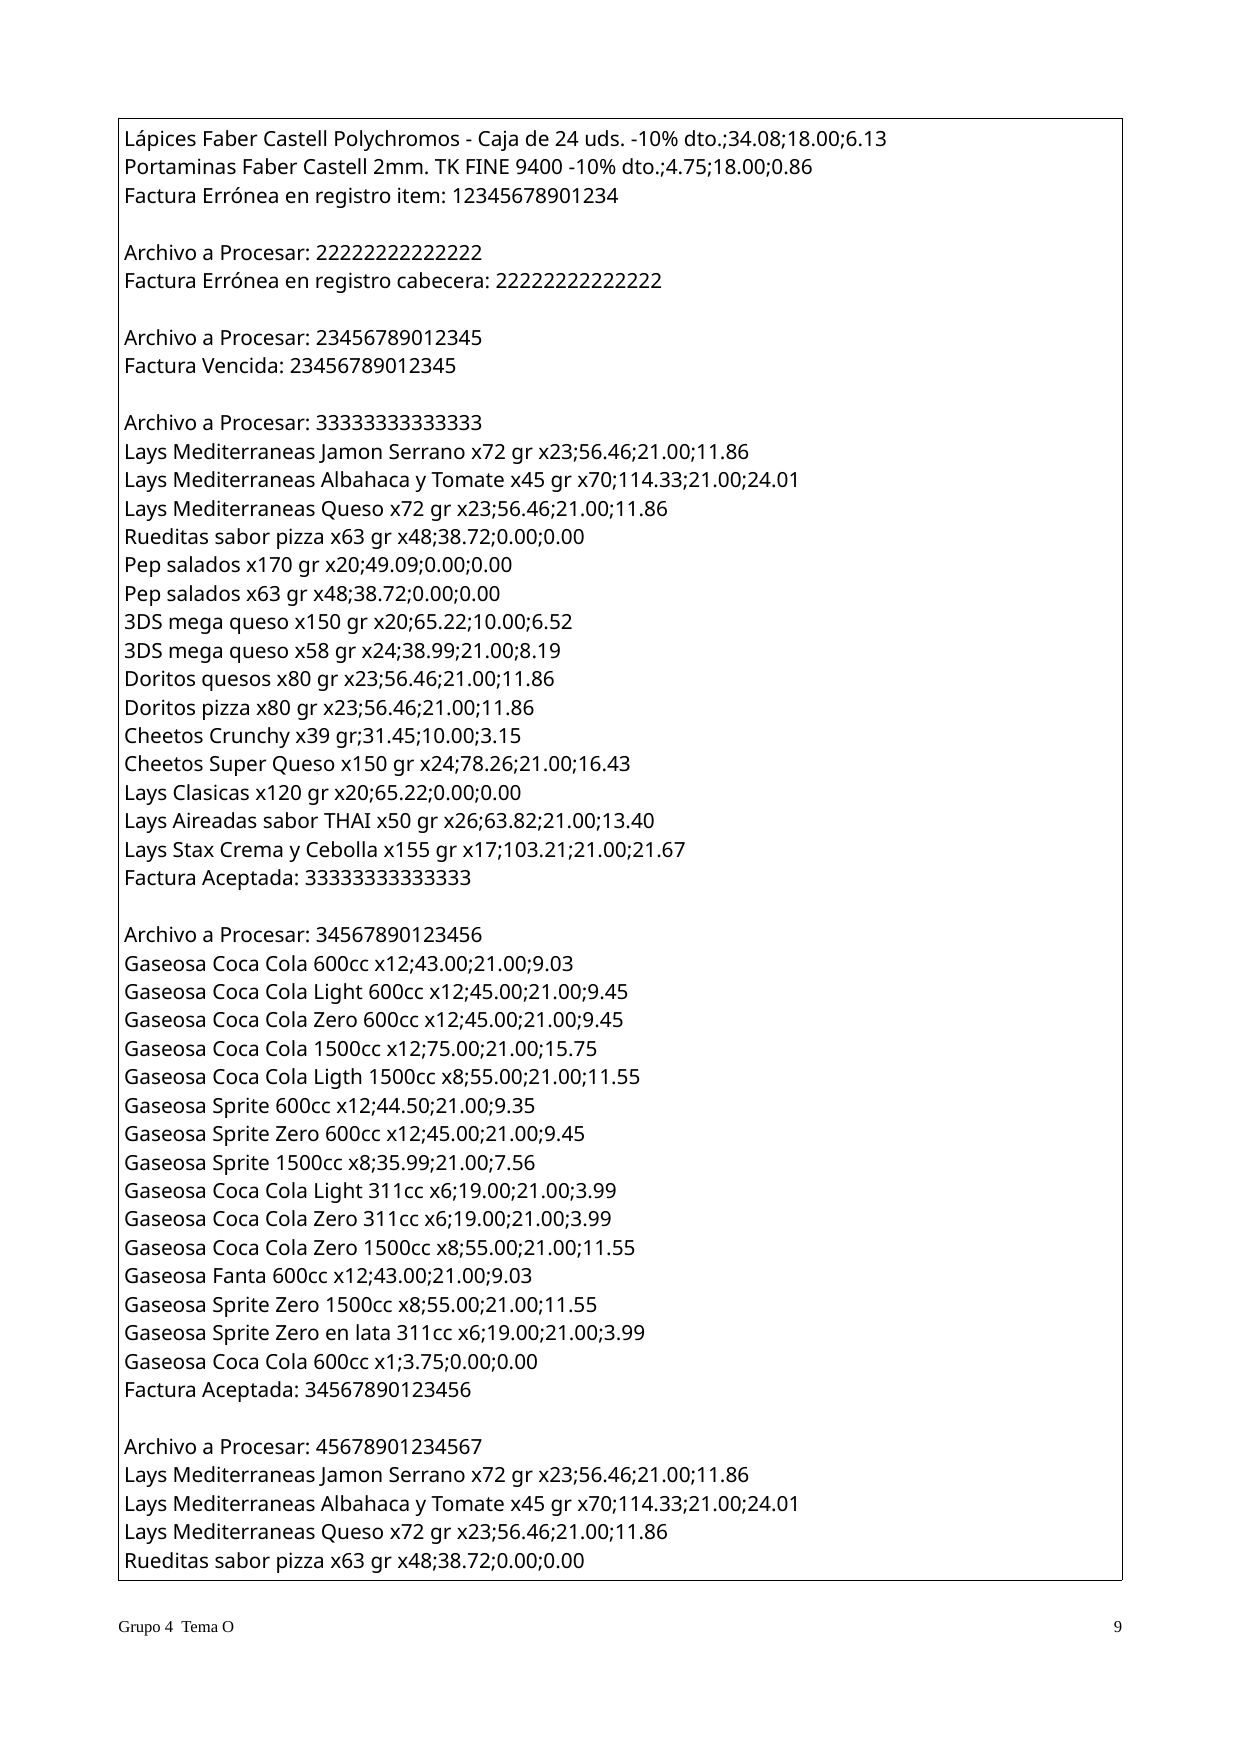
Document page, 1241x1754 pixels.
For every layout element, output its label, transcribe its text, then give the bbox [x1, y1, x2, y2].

table_header Lápices Faber Castell Polychromos - Caja de 24 uds. -10% dto.;34.08;18.00;6.13 Portaminas Faber Castell 2mm. TK FINE 9400 -10% dto.;4.75;18.00;0.86 Factura Errónea en registro item: 12345678901234 Archivo a Procesar: 22222222222222 Factura Errónea en registro cabecera: 22222222222222 Archivo a Procesar: 23456789012345 Factura Vencida: 23456789012345 Archivo a Procesar: 33333333333333 Lays Mediterraneas Jamon Serrano x72 gr x23;56.46;21.00;11.86 Lays Mediterraneas Albahaca y Tomate x45 gr x70;114.33;21.00;24.01 Lays Mediterraneas Queso x72 gr x23;56.46;21.00;11.86 Rueditas sabor pizza x63 gr x48;38.72;0.00;0.00 Pep salados x170 gr x20;49.09;0.00;0.00 Pep salados x63 gr x48;38.72;0.00;0.00 3DS mega queso x150 gr x20;65.22;10.00;6.52 3DS mega queso x58 gr x24;38.99;21.00;8.19 Doritos quesos x80 gr x23;56.46;21.00;11.86 Doritos pizza x80 gr x23;56.46;21.00;11.86 Cheetos Crunchy x39 gr;31.45;10.00;3.15 Cheetos Super Queso x150 gr x24;78.26;21.00;16.43 Lays Clasicas x120 gr x20;65.22;0.00;0.00 Lays Aireadas sabor THAI x50 gr x26;63.82;21.00;13.40 Lays Stax Crema y Cebolla x155 gr x17;103.21;21.00;21.67 Factura Aceptada: 33333333333333 Archivo a Procesar: 34567890123456 Gaseosa Coca Cola 600cc x12;43.00;21.00;9.03 Gaseosa Coca Cola Light 600cc x12;45.00;21.00;9.45 Gaseosa Coca Cola Zero 600cc x12;45.00;21.00;9.45 Gaseosa Coca Cola 1500cc x12;75.00;21.00;15.75 Gaseosa Coca Cola Ligth 1500cc x8;55.00;21.00;11.55 Gaseosa Sprite 600cc x12;44.50;21.00;9.35 Gaseosa Sprite Zero 600cc x12;45.00;21.00;9.45 Gaseosa Sprite 1500cc x8;35.99;21.00;7.56 Gaseosa Coca Cola Light 311cc x6;19.00;21.00;3.99 Gaseosa Coca Cola Zero 311cc x6;19.00;21.00;3.99 Gaseosa Coca Cola Zero 1500cc x8;55.00;21.00;11.55 Gaseosa Fanta 600cc x12;43.00;21.00;9.03 Gaseosa Sprite Zero 1500cc x8;55.00;21.00;11.55 Gaseosa Sprite Zero en lata 311cc x6;19.00;21.00;3.99 Gaseosa Coca Cola 600cc x1;3.75;0.00;0.00 Factura Aceptada: 34567890123456 Archivo a Procesar: 45678901234567 Lays Mediterraneas Jamon Serrano x72 gr x23;56.46;21.00;11.86 Lays Mediterraneas Albahaca y Tomate x45 gr x70;114.33;21.00;24.01 Lays Mediterraneas Queso x72 gr x23;56.46;21.00;11.86 Rueditas sabor pizza x63 gr x48;38.72;0.00;0.00 [119, 119, 1122, 1580]
